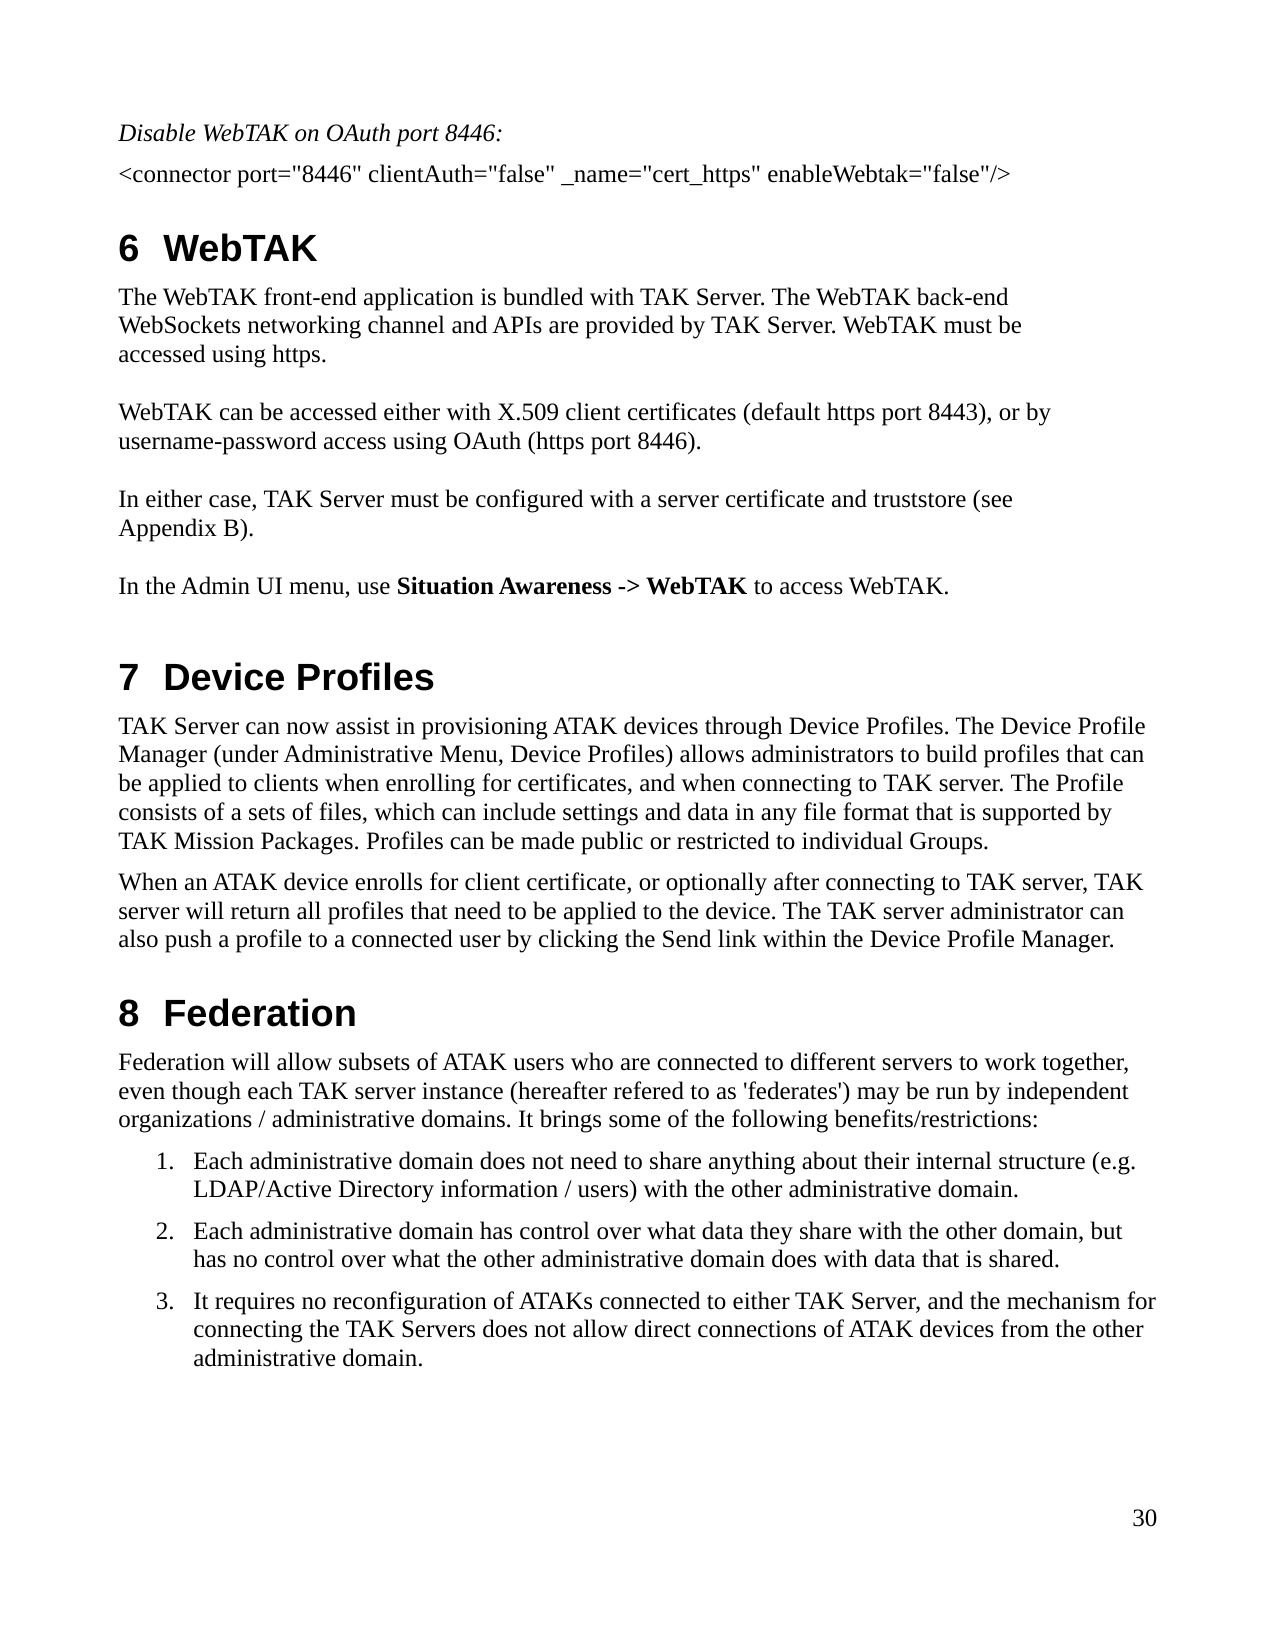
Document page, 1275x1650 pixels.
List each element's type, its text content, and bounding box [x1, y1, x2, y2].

text TAK Server can now assist in provisioning ATAK devices through Device Profiles. The Device Profile Manager (under Administrative Menu, Device Profiles) allows administrators to build profiles that can be applied to clients when enrolling for certificates, and when connecting to TAK server. The Profile consists of a sets of files, which can include settings and data in any file format that is supported by TAK Mission Packages. Profiles can be made public or restricted to individual Groups. [118, 711, 1157, 854]
list Each administrative domain has control over what data they share with the other domain, but has no control over what the other administrative domain does with data that is shared. [156, 1216, 1157, 1273]
subtitle WebTAK [118, 226, 1157, 269]
list It requires no reconfiguration of ATAKs connected to either TAK Server, and the mechanism for connecting the TAK Servers does not allow direct connections of ATAK devices from the other administrative domain. [156, 1286, 1157, 1372]
subtitle Federation [118, 991, 1157, 1034]
text In either case, TAK Server must be configured with a server certificate and truststore (see Appendix B). [118, 484, 1098, 542]
text The WebTAK front-end application is bundled with TAK Server. The WebTAK back-end WebSockets networking channel and APIs are provided by TAK Server. WebTAK must be accessed using https. [118, 282, 1098, 368]
text Disable WebTAK on OAuth port 8446: [118, 118, 1157, 147]
text Federation will allow subsets of ATAK users who are connected to different servers to work together, even though each TAK server instance (hereafter refered to as 'federates') may be run by independent organizations / administrative domains. It brings some of the following benefits/restrictions: [118, 1047, 1157, 1133]
text <connector port="8446" clientAuth="false" _name="cert_https" enableWebtak="false"/> [118, 159, 1157, 188]
text When an ATAK device enrolls for client certificate, or optionally after connecting to TAK server, TAK server will return all profiles that need to be applied to the device. The TAK server administrator can also push a profile to a connected user by clicking the Send link within the Device Profile Manager. [118, 867, 1157, 953]
subtitle Device Profiles [118, 655, 1157, 698]
text WebTAK can be accessed either with X.509 client certificates (default https port 8443), or by username-password access using OAuth (https port 8446). [118, 397, 1098, 455]
list Each administrative domain does not need to share anything about their internal structure (e.g. LDAP/Active Directory information / users) with the other administrative domain. [156, 1146, 1157, 1203]
text In the Admin UI menu, use Situation Awareness -> WebTAK to access WebTAK. [118, 571, 1098, 600]
